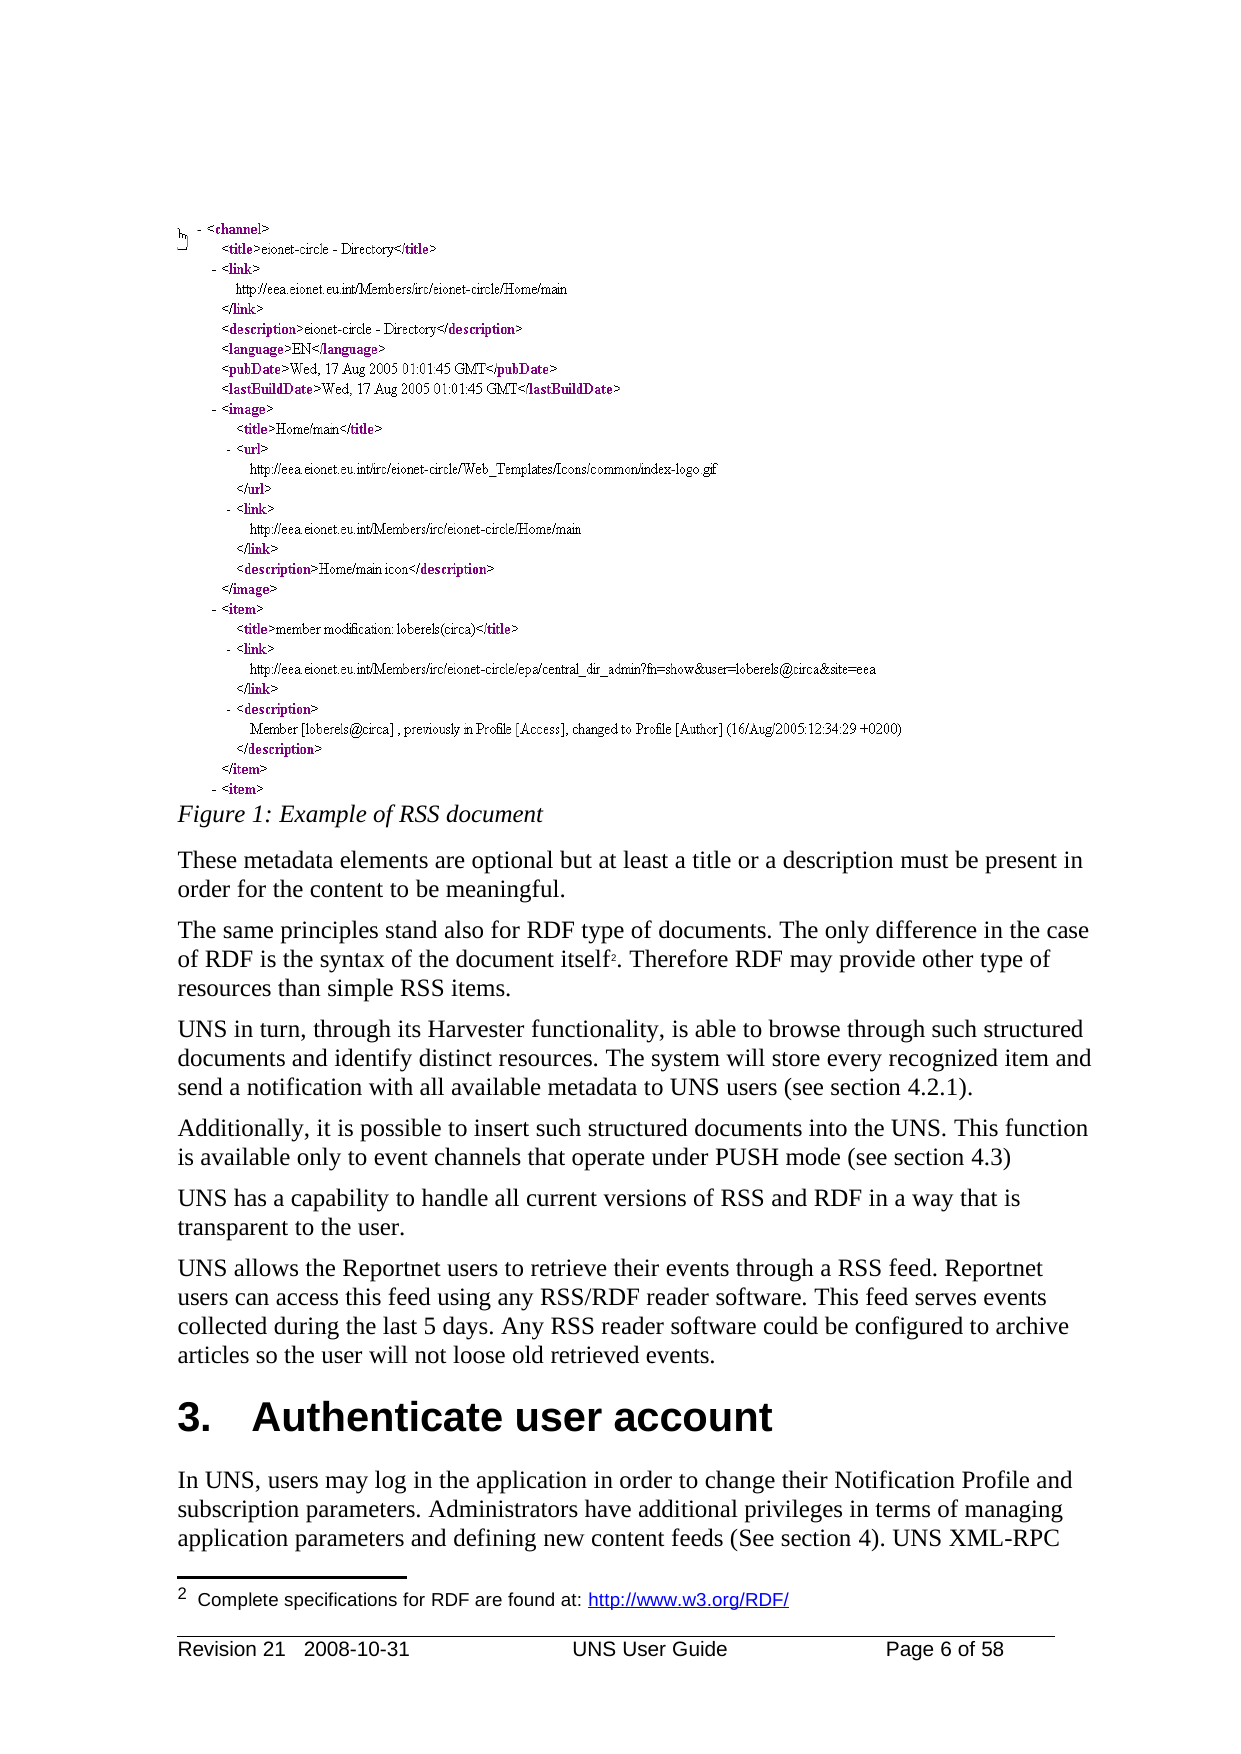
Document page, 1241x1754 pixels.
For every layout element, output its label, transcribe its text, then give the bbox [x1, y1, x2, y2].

text These metadata elements are optional but at least a title or a description must be present in order for the content to be meaningful. [177, 845, 1092, 903]
text UNS allows the Reportnet users to retrieve their events through a RSS feed. Reportnet users can access this feed using any RSS/RDF reader software. This feed serves events collected during the last 5 days. Any RSS reader software could be configured to archive articles so the user will not loose old retrieved events. [177, 1253, 1092, 1369]
text Figure 1: Example of RSS document [177, 799, 1092, 828]
text The same principles stand also for RDF type of documents. The only difference in the case of RDF is the syntax of the document itself. Therefore RDF may provide other type of resources than simple RSS items. [177, 915, 1092, 1002]
text UNS has a capability to handle all current versions of RSS and RDF in a way that is transparent to the user. [177, 1183, 1092, 1241]
picture [177, 222, 1093, 799]
text Complete specifications for RDF are found at: http://www.w3.org/RDF/ [177, 1583, 1092, 1610]
text UNS in turn, through its Harvester functionality, is able to browse through such structured documents and identify distinct resources. The system will store every recognized item and send a notification with all available metadata to UNS users (see section 4.2.1). [177, 1014, 1092, 1101]
text In UNS, users may log in the application in order to change their Notification Profile and subscription parameters. Administrators have additional privileges in terms of managing application parameters and defining new content feeds (See section 4). UNS XML-RPC [177, 1465, 1092, 1552]
subtitle Authenticate user account [177, 1392, 1092, 1440]
text Additionally, it is possible to insert such structured documents into the UNS. This function is available only to event channels that operate under PUSH mode (see section 4.3) [177, 1113, 1092, 1171]
